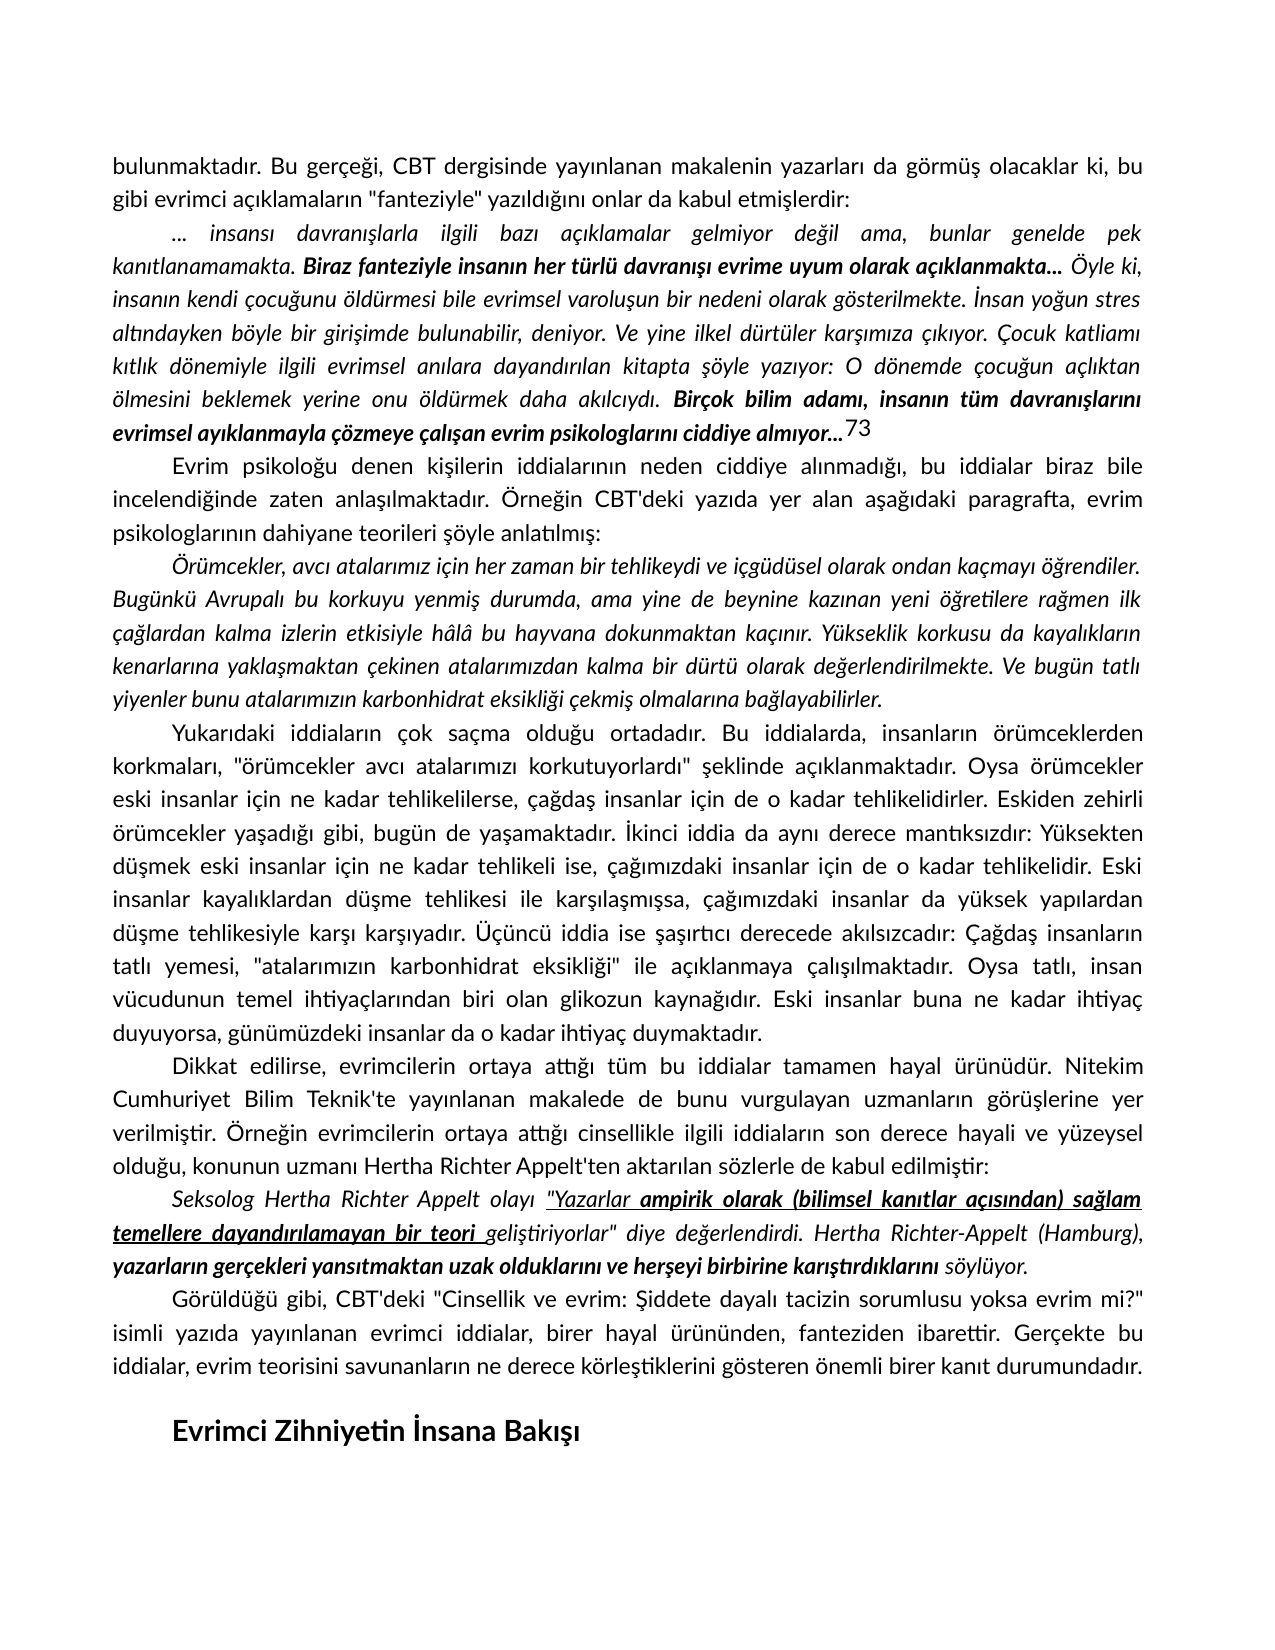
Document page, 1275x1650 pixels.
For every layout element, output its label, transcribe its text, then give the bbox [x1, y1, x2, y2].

text bulunmaktadır. Bu gerçeği, CBT dergisinde yayınlanan makalenin yazarları da görmüş olacaklar ki, bu gibi evrimci açıklamaların "fanteziyle" yazıldığını onlar da kabul etmişlerdir: [112, 148, 1145, 214]
text Dikkat edilirse, evrimcilerin ortaya attığı tüm bu iddialar tamamen hayal ürünüdür. Nitekim Cumhuriyet Bilim Teknik'te yayınlanan makalede de bunu vurgulayan uzmanların görüşlerine yer verilmiştir. Örneğin evrimcilerin ortaya attığı cinsellikle ilgili iddiaların son derece hayali ve yüzeysel olduğu, konunun uzmanı Hertha Richter Appelt'ten aktarılan sözlerle de kabul edilmiştir: [112, 1048, 1145, 1181]
text Örümcekler, avcı atalarımız için her zaman bir tehlikeydi ve içgüdüsel olarak ondan kaçmayı öğrendiler. Bugünkü Avrupalı bu korkuyu yenmiş durumda, ama yine de beynine kazınan yeni öğretilere rağmen ilk çağlardan kalma izlerin etkisiyle hâlâ bu hayvana dokunmaktan kaçınır. Yükseklik korkusu da kayalıkların kenarlarına yaklaşmaktan çekinen atalarımızdan kalma bir dürtü olarak değerlendirilmekte. Ve bugün tatlı yiyenler bunu atalarımızın karbonhidrat eksikliği çekmiş olmalarına bağlayabilirler. [112, 548, 1145, 714]
text Seksolog Hertha Richter Appelt olayı "Yazarlar ampirik olarak (bilimsel kanıtlar açısından) sağlam temellere dayandırılamayan bir teori geliştiriyorlar" diye değerlendirdi. Hertha Richter-Appelt (Hamburg), yazarların gerçekleri yansıtmaktan uzak olduklarını ve herşeyi birbirine karıştırdıklarını söylüyor. [112, 1181, 1145, 1281]
text ... insansı davranışlarla ilgili bazı açıklamalar gelmiyor değil ama, bunlar genelde pek kanıtlanamamakta. Biraz fanteziyle insanın her türlü davranışı evrime uyum olarak açıklanmakta... Öyle ki, insanın kendi çocuğunu öldürmesi bile evrimsel varoluşun bir nedeni olarak gösterilmekte. İnsan yoğun stres altındayken böyle bir girişimde bulunabilir, deniyor. Ve yine ilkel dürtüler karşımıza çıkıyor. Çocuk katliamı kıtlık dönemiyle ilgili evrimsel anılara dayandırılan kitapta şöyle yazıyor: O dönemde çocuğun açlıktan ölmesini beklemek yerine onu öldürmek daha akılcıydı. Birçok bilim adamı, insanın tüm davranışlarını evrimsel ayıklanmayla çözmeye çalışan evrim psikologlarını ciddiye almıyor...73 [112, 214, 1145, 448]
text Evrim psikoloğu denen kişilerin iddialarının neden ciddiye alınmadığı, bu iddialar biraz bile incelendiğinde zaten anlaşılmaktadır. Örneğin CBT'deki yazıda yer alan aşağıdaki paragrafta, evrim psikologlarının dahiyane teorileri şöyle anlatılmış: [112, 448, 1145, 548]
text Yukarıdaki iddiaların çok saçma olduğu ortadadır. Bu iddialarda, insanların örümceklerden korkmaları, "örümcekler avcı atalarımızı korkutuyorlardı" şeklinde açıklanmaktadır. Oysa örümcekler eski insanlar için ne kadar tehlikelilerse, çağdaş insanlar için de o kadar tehlikelidirler. Eskiden zehirli örümcekler yaşadığı gibi, bugün de yaşamaktadır. İkinci iddia da aynı derece mantıksızdır: Yüksekten düşmek eski insanlar için ne kadar tehlikeli ise, çağımızdaki insanlar için de o kadar tehlikelidir. Eski insanlar kayalıklardan düşme tehlikesi ile karşılaşmışsa, çağımızdaki insanlar da yüksek yapılardan düşme tehlikesiyle karşı karşıyadır. Üçüncü iddia ise şaşırtıcı derecede akılsızcadır: Çağdaş insanların tatlı yemesi, "atalarımızın karbonhidrat eksikliği" ile açıklanmaya çalışılmaktadır. Oysa tatlı, insan vücudunun temel ihtiyaçlarından biri olan glikozun kaynağıdır. Eski insanlar buna ne kadar ihtiyaç duyuyorsa, günümüzdeki insanlar da o kadar ihtiyaç duymaktadır. [112, 714, 1145, 1048]
text Evrimci Zihniyetin İnsana Bakışı [112, 1414, 1145, 1448]
text Görüldüğü gibi, CBT'deki "Cinsellik ve evrim: Şiddete dayalı tacizin sorumlusu yoksa evrim mi?" isimli yazıda yayınlanan evrimci iddialar, birer hayal ürününden, fanteziden ibarettir. Gerçekte bu iddialar, evrim teorisini savunanların ne derece körleştiklerini gösteren önemli birer kanıt durumundadır. [112, 1281, 1145, 1381]
